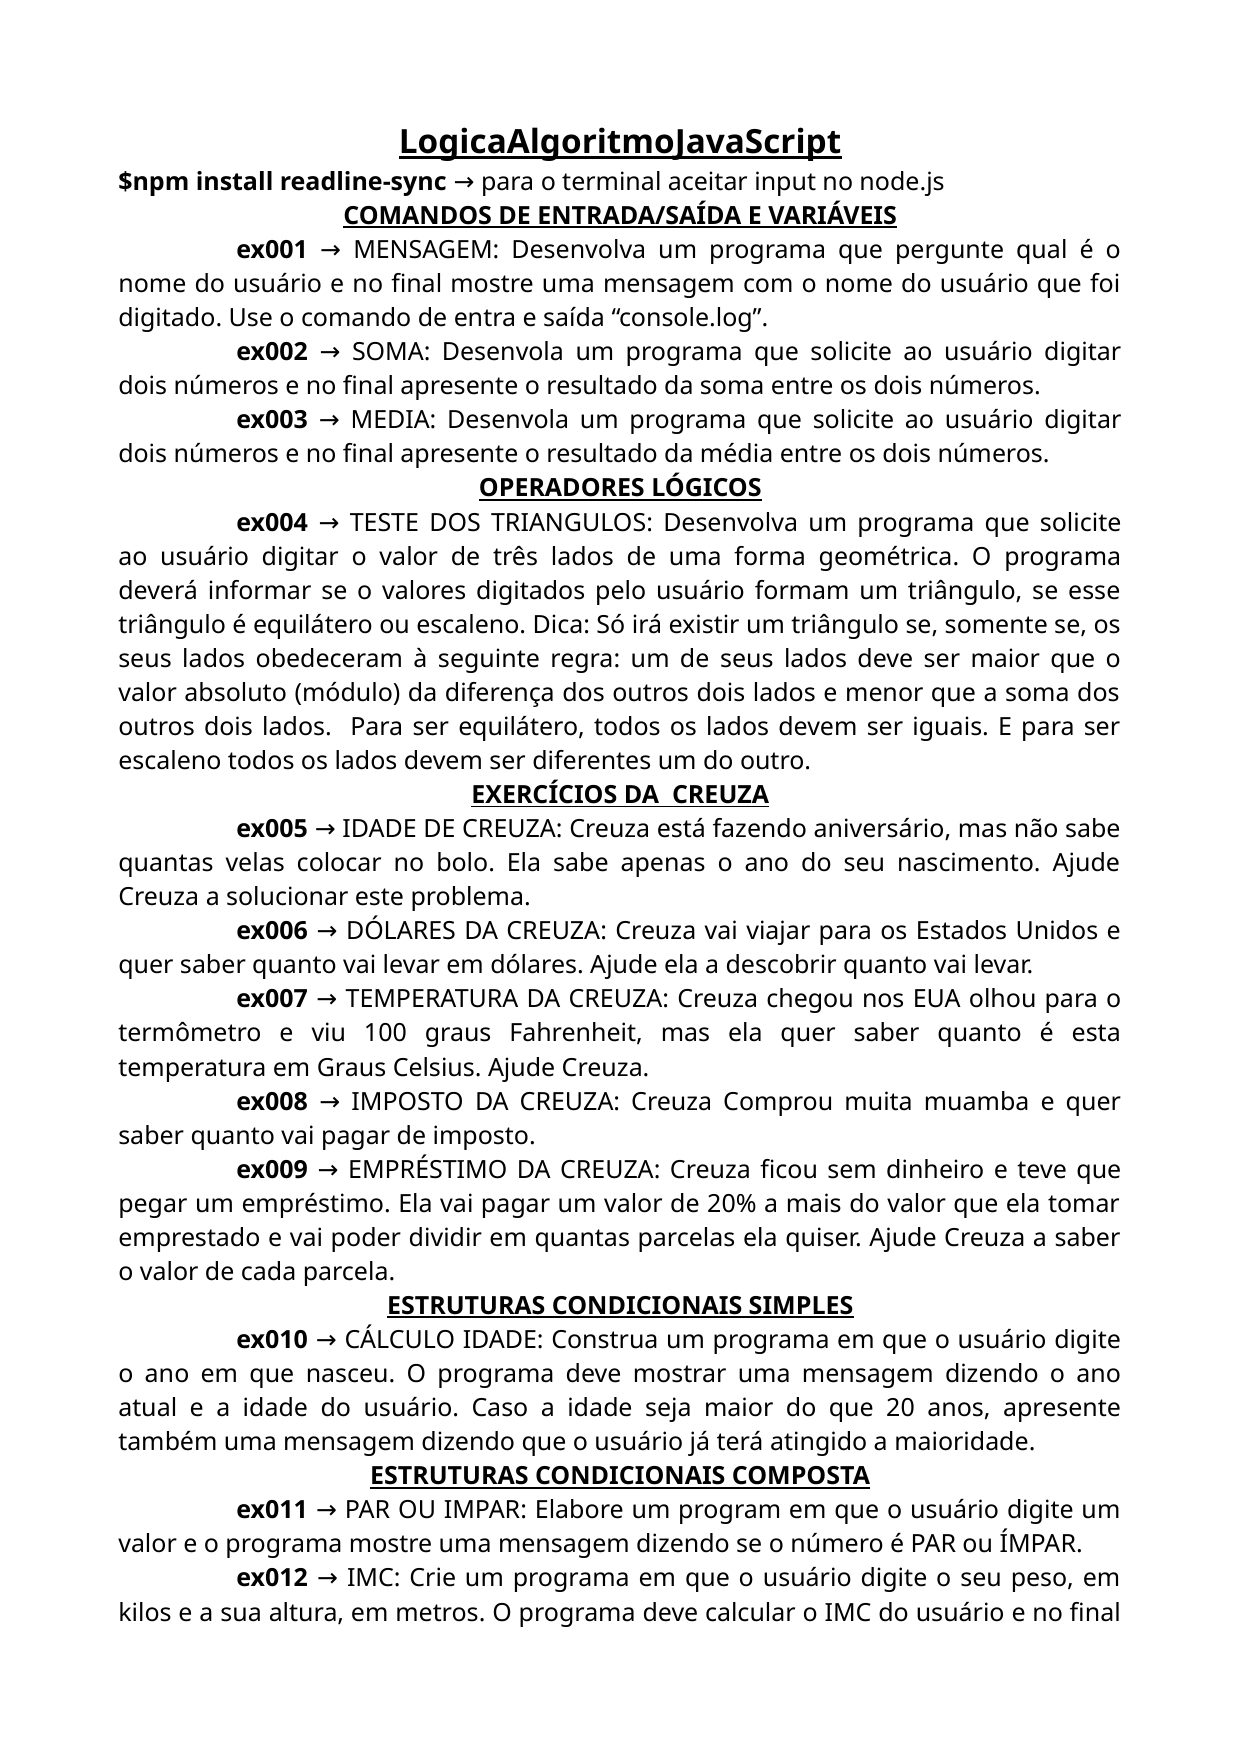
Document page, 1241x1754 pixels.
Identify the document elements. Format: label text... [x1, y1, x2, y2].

text ex003 → MEDIA: Desenvola um programa que solicite ao usuário digitar dois números e no final apresente o resultado da média entre os dois números. [118, 402, 1122, 470]
text ex004 → TESTE DOS TRIANGULOS: Desenvolva um programa que solicite ao usuário digitar o valor de três lados de uma forma geométrica. O programa deverá informar se o valores digitados pelo usuário formam um triângulo, se esse triângulo é equilátero ou escaleno. Dica: Só irá existir um triângulo se, somente se, os seus lados obedeceram à seguinte regra: um de seus lados deve ser maior que o valor absoluto (módulo) da diferença dos outros dois lados e menor que a soma dos outros dois lados. Para ser equilátero, todos os lados devem ser iguais. E para ser escaleno todos os lados devem ser diferentes um do outro. [118, 504, 1122, 777]
text EXERCÍCIOS DA CREUZA [118, 777, 1122, 811]
text $npm install readline-sync → para o terminal aceitar input no node.js [118, 163, 1122, 198]
text ex001 → MENSAGEM: Desenvolva um programa que pergunte qual é o nome do usuário e no final mostre uma mensagem com o nome do usuário que foi digitado. Use o comando de entra e saída “console.log”. [118, 232, 1122, 334]
text COMANDOS DE ENTRADA/SAÍDA E VARIÁVEIS [118, 198, 1122, 232]
text ex006 → DÓLARES DA CREUZA: Creuza vai viajar para os Estados Unidos e quer saber quanto vai levar em dólares. Ajude ela a descobrir quanto vai levar. [118, 913, 1122, 981]
text LogicaAlgoritmoJavaScript [118, 118, 1122, 163]
text ex011 → PAR OU IMPAR: Elabore um program em que o usuário digite um valor e o programa mostre uma mensagem dizendo se o número é PAR ou ÍMPAR. [118, 1492, 1122, 1560]
text ex009 → EMPRÉSTIMO DA CREUZA: Creuza ficou sem dinheiro e teve que pegar um empréstimo. Ela vai pagar um valor de 20% a mais do valor que ela tomar emprestado e vai poder dividir em quantas parcelas ela quiser. Ajude Creuza a saber o valor de cada parcela. [118, 1151, 1122, 1288]
text OPERADORES LÓGICOS [118, 470, 1122, 504]
text ex012 → IMC: Crie um programa em que o usuário digite o seu peso, em kilos e a sua altura, em metros. O programa deve calcular o IMC do usuário e no final [118, 1560, 1122, 1628]
text ex008 → IMPOSTO DA CREUZA: Creuza Comprou muita muamba e quer saber quanto vai pagar de imposto. [118, 1083, 1122, 1151]
text ex010 → CÁLCULO IDADE: Construa um programa em que o usuário digite o ano em que nasceu. O programa deve mostrar uma mensagem dizendo o ano atual e a idade do usuário. Caso a idade seja maior do que 20 anos, apresente também uma mensagem dizendo que o usuário já terá atingido a maioridade. [118, 1322, 1122, 1458]
text ESTRUTURAS CONDICIONAIS COMPOSTA [118, 1458, 1122, 1492]
text ex007 → TEMPERATURA DA CREUZA: Creuza chegou nos EUA olhou para o termômetro e viu 100 graus Fahrenheit, mas ela quer saber quanto é esta temperatura em Graus Celsius. Ajude Creuza. [118, 981, 1122, 1083]
text ESTRUTURAS CONDICIONAIS SIMPLES [118, 1288, 1122, 1322]
text ex005 → IDADE DE CREUZA: Creuza está fazendo aniversário, mas não sabe quantas velas colocar no bolo. Ela sabe apenas o ano do seu nascimento. Ajude Creuza a solucionar este problema. [118, 811, 1122, 913]
text ex002 → SOMA: Desenvola um programa que solicite ao usuário digitar dois números e no final apresente o resultado da soma entre os dois números. [118, 334, 1122, 402]
